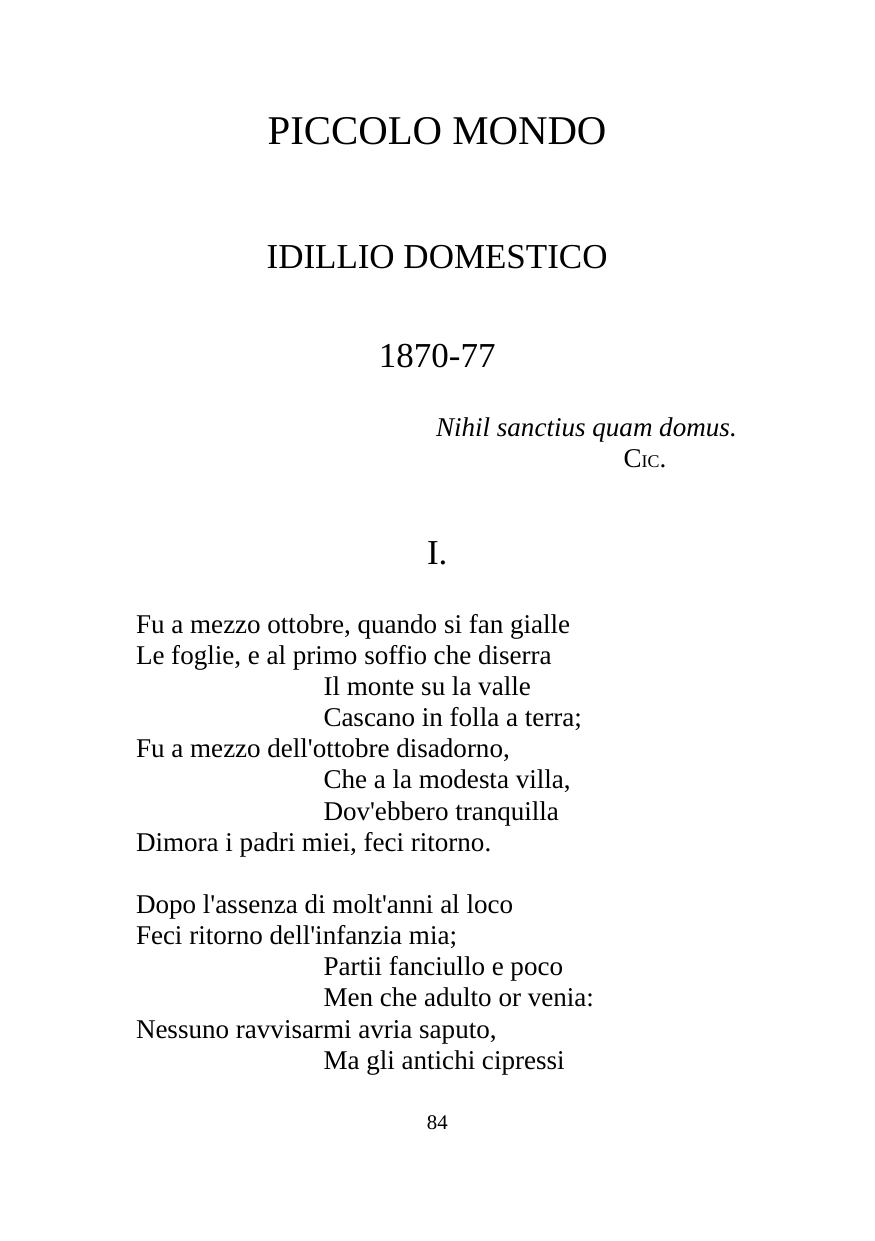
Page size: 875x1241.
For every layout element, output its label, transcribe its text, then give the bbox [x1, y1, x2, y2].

text Le foglie, e al primo soffio che diserra [106, 639, 768, 670]
text Ma gli antichi cipressi [294, 1044, 768, 1075]
text Partii fanciullo e poco [294, 950, 768, 982]
subtitle 1870-77 [106, 335, 768, 375]
text Cic. [594, 442, 768, 473]
text Fu a mezzo ottobre, quando si fan gialle [106, 608, 768, 639]
text Dimora i padri miei, feci ritorno. [106, 826, 768, 857]
text Dopo l'assenza di molt'anni al loco [106, 888, 768, 919]
text Men che adulto or venia: [294, 982, 768, 1013]
text Dov'ebbero tranquilla [294, 795, 768, 826]
subtitle I. [106, 532, 768, 572]
subtitle IDILLIO DOMESTICO [106, 236, 768, 276]
text Nihil sanctius quam domus. [406, 411, 768, 442]
subtitle PICCOLO MONDO [106, 106, 768, 153]
text Il monte su la valle [294, 670, 768, 701]
text Fu a mezzo dell'ottobre disadorno, [106, 732, 768, 763]
text Che a la modesta villa, [294, 763, 768, 795]
text Feci ritorno dell'infanzia mia; [106, 919, 768, 950]
text Cascano in folla a terra; [294, 701, 768, 732]
text Nessuno ravvisarmi avria saputo, [106, 1013, 768, 1044]
